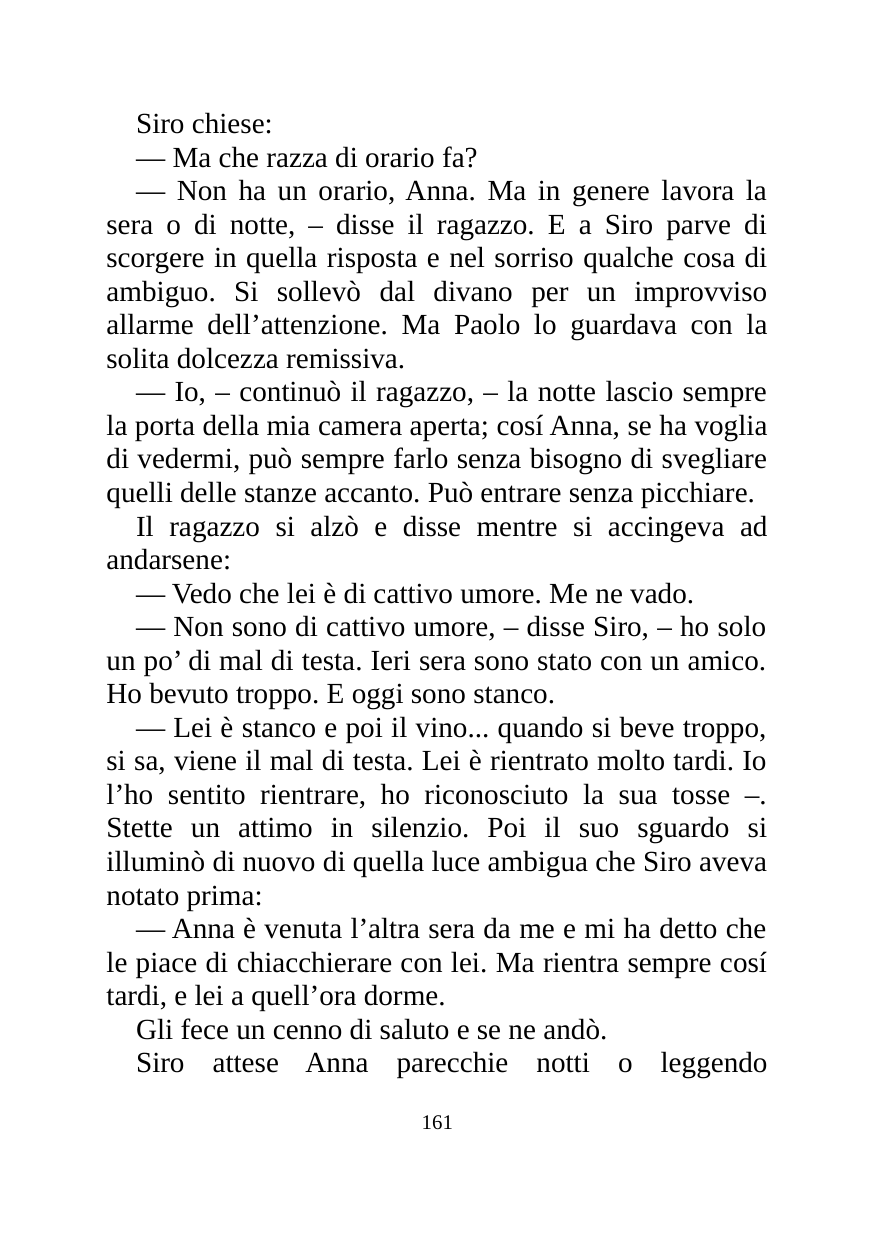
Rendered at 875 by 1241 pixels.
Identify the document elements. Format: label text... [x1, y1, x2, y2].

text Il ragazzo si alzò e disse mentre si accingeva ad andarsene: [106, 509, 768, 576]
text — Io, – continuò il ragazzo, – la notte lascio sempre la porta della mia camera aperta; cosí Anna, se ha voglia di vedermi, può sempre farlo senza bisogno di svegliare quelli delle stanze accanto. Può entrare senza picchiare. [106, 374, 768, 509]
text Siro chiese: [106, 106, 768, 140]
text — Ma che razza di orario fa? [106, 140, 768, 173]
text Siro attese Anna parecchie notti o leggendo [106, 1045, 768, 1079]
text — Non sono di cattivo umore, – disse Siro, – ho solo un po’ di mal di testa. Ieri sera sono stato con un amico. Ho bevuto troppo. E oggi sono stanco. [106, 609, 768, 710]
text — Non ha un orario, Anna. Ma in genere lavora la sera o di notte, – disse il ragazzo. E a Siro parve di scorgere in quella risposta e nel sorriso qualche cosa di ambiguo. Si sollevò dal divano per un improvviso allarme dell’attenzione. Ma Paolo lo guardava con la solita dolcezza remissiva. [106, 173, 768, 374]
text — Anna è venuta l’altra sera da me e mi ha detto che le piace di chiacchierare con lei. Ma rientra sempre cosí tardi, e lei a quell’ora dorme. [106, 911, 768, 1012]
text — Lei è stanco e poi il vino... quando si beve troppo, si sa, viene il mal di testa. Lei è rientrato molto tardi. Io l’ho sentito rientrare, ho riconosciuto la sua tosse –. Stette un attimo in silenzio. Poi il suo sguardo si illuminò di nuovo di quella luce ambigua che Siro aveva notato prima: [106, 710, 768, 911]
text — Vedo che lei è di cattivo umore. Me ne vado. [106, 576, 768, 609]
text Gli fece un cenno di saluto e se ne andò. [106, 1012, 768, 1045]
